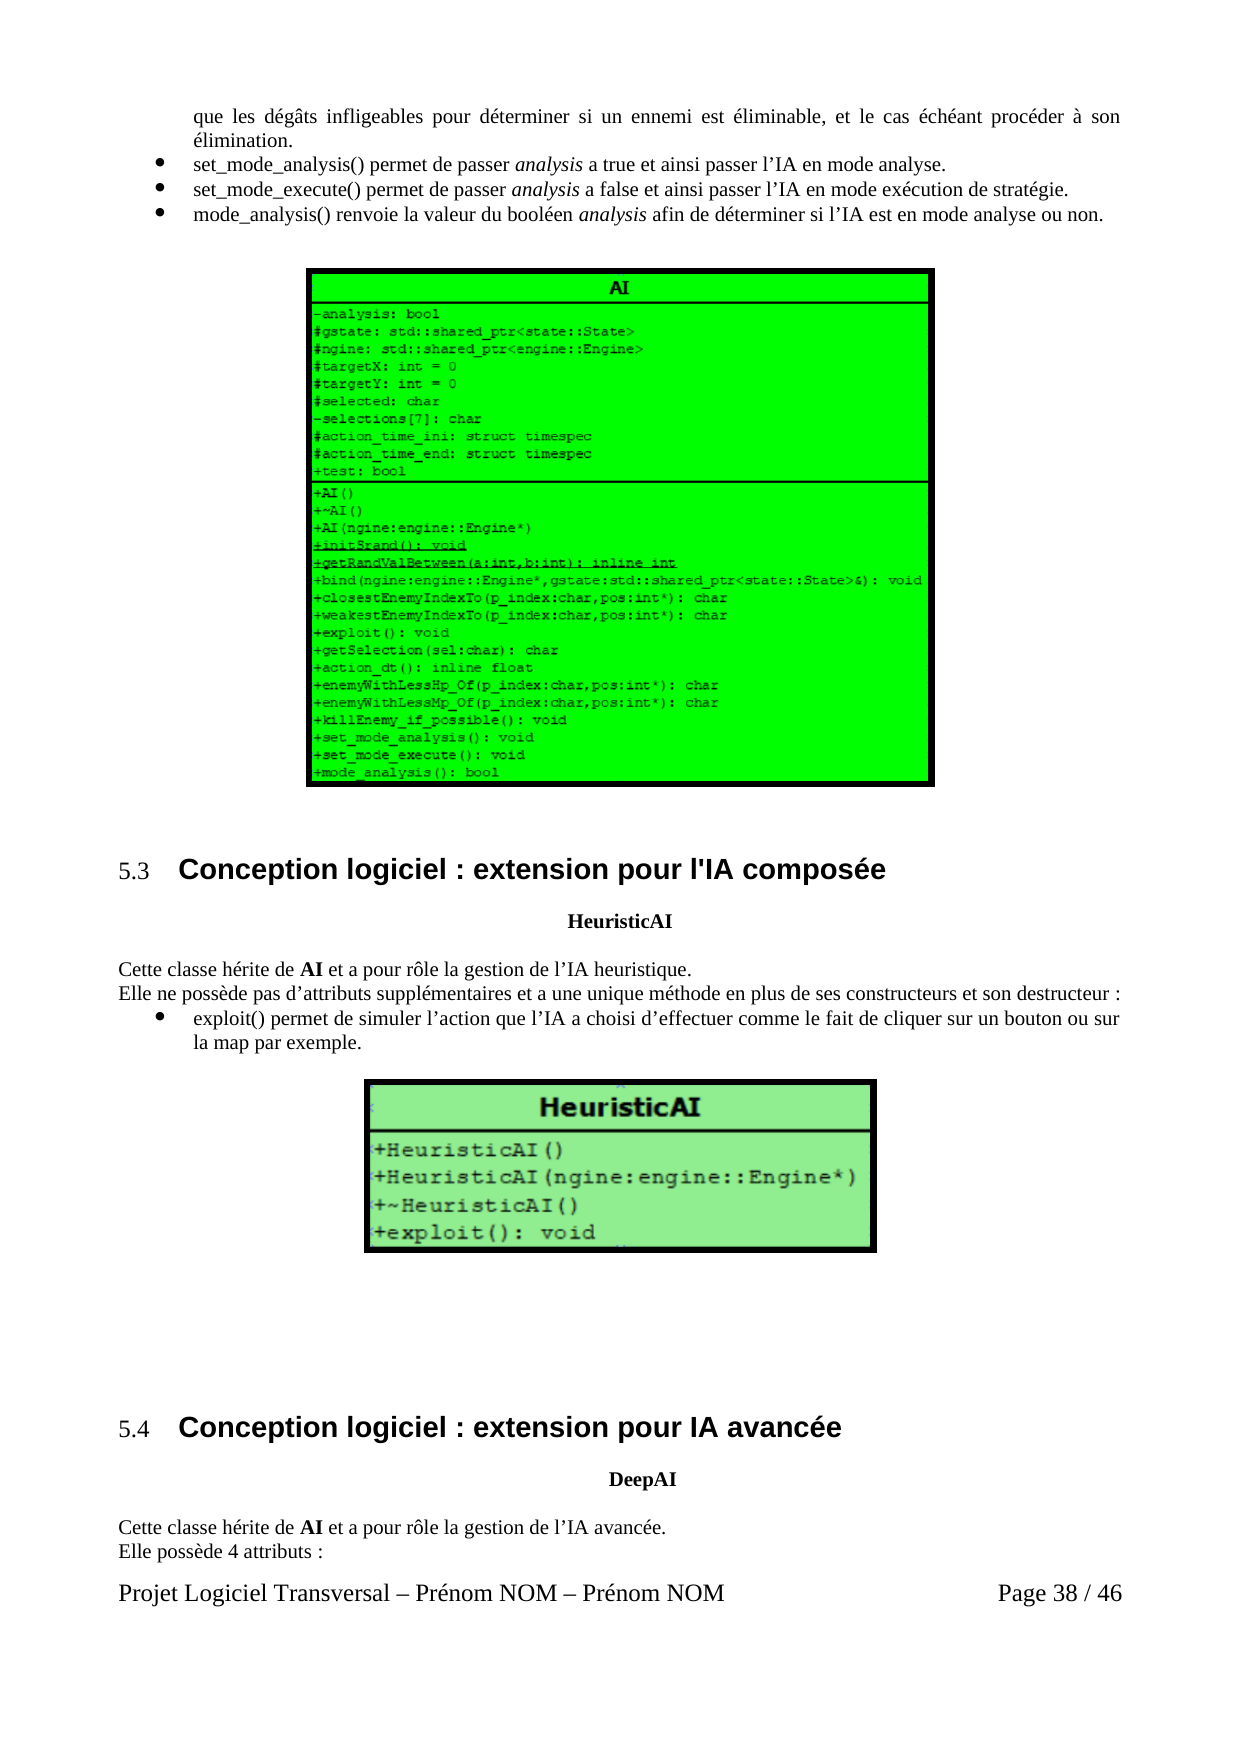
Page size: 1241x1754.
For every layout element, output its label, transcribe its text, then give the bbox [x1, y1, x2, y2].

list set_mode_analysis() permet de passer analysis a true et ainsi passer l’IA en mode analyse. [156, 152, 1122, 177]
list que les dégâts infligeables pour déterminer si un ennemi est éliminable, et le cas échéant procéder à son élimination. [156, 104, 1122, 152]
text Cette classe hérite de AI et a pour rôle la gestion de l’IA heuristique. [118, 957, 1122, 981]
text Elle possède 4 attributs : [118, 1539, 1122, 1563]
list mode_analysis() renvoie la valeur du booléen analysis afin de déterminer si l’IA est en mode analyse ou non. [156, 202, 1122, 227]
list Conception logiciel : extension pour l'IA composée [118, 852, 1122, 886]
text HeuristicAI [118, 909, 1122, 933]
list exploit() permet de simuler l’action que l’IA a choisi d’effectuer comme le fait de cliquer sur un bouton ou sur la map par exemple. [156, 1005, 1122, 1054]
list Conception logiciel : extension pour IA avancée [118, 1410, 1122, 1443]
list set_mode_execute() permet de passer analysis a false et ainsi passer l’IA en mode exécution de stratégie. [156, 177, 1122, 202]
text Cette classe hérite de AI et a pour rôle la gestion de l’IA avancée. [118, 1515, 1122, 1539]
text DeepAI [163, 1467, 1122, 1491]
text Elle ne possède pas d’attributs supplémentaires et a une unique méthode en plus de ses constructeurs et son destructeur : [118, 981, 1122, 1005]
